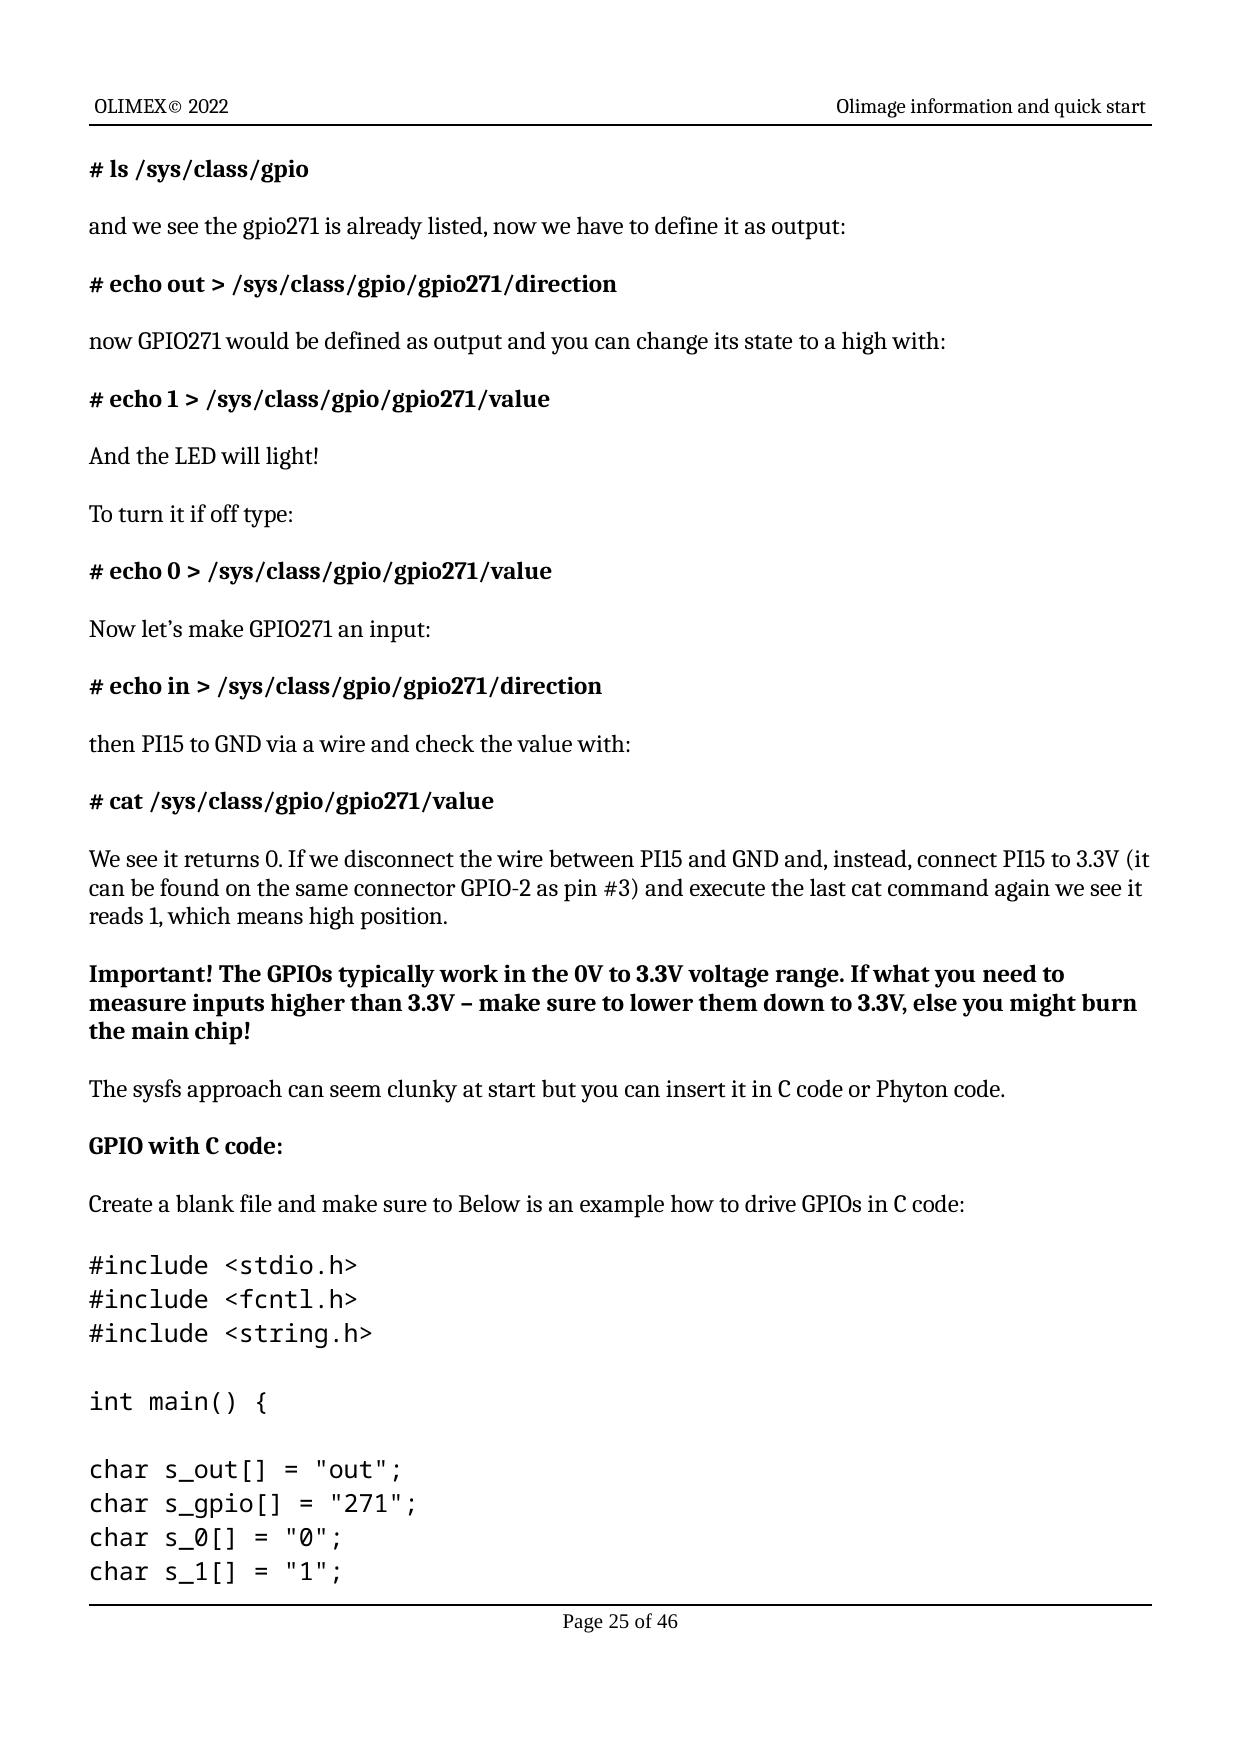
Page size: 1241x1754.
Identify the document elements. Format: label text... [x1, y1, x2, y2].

text # ls /sys/class/gpio [88, 155, 1152, 183]
text # echo 0 > /sys/class/gpio/gpio271/value [88, 557, 1152, 586]
text # echo 1 > /sys/class/gpio/gpio271/value [88, 385, 1152, 413]
text char s_1[] = "1"; [88, 1554, 1152, 1588]
text char s_0[] = "0"; [88, 1520, 1152, 1554]
text #include <string.h> [88, 1315, 1152, 1349]
text char s_out[] = "out"; [88, 1452, 1152, 1486]
text Important! The GPIOs typically work in the 0V to 3.3V voltage range. If what you need to measure inputs higher than 3.3V – make sure to lower them down to 3.3V, else you might burn the main chip! [88, 960, 1152, 1046]
text # cat /sys/class/gpio/gpio271/value [88, 787, 1152, 816]
text #include <stdio.h> [88, 1247, 1152, 1281]
text To turn it if off type: [88, 500, 1152, 528]
text # echo in > /sys/class/gpio/gpio271/direction [88, 672, 1152, 701]
text Now let’s make GPIO271 an input: [88, 615, 1152, 643]
text GPIO with C code: [88, 1132, 1152, 1161]
text # echo out > /sys/class/gpio/gpio271/direction [88, 270, 1152, 298]
text and we see the gpio271 is already listed, now we have to define it as output: [88, 212, 1152, 241]
text then PI15 to GND via a wire and check the value with: [88, 730, 1152, 758]
text And the LED will light! [88, 442, 1152, 471]
text int main() { [88, 1383, 1152, 1418]
text now GPIO271 would be defined as output and you can change its state to a high with: [88, 327, 1152, 356]
text We see it returns 0. If we disconnect the wire between PI15 and GND and, instead, connect PI15 to 3.3V (it can be found on the same connector GPIO-2 as pin #3) and execute the last cat command again we see it reads 1, which means high position. [88, 845, 1152, 931]
text char s_gpio[] = "271"; [88, 1486, 1152, 1520]
text Create a blank file and make sure to Below is an example how to drive GPIOs in C code: [88, 1190, 1152, 1218]
text #include <fcntl.h> [88, 1281, 1152, 1315]
text The sysfs approach can seem clunky at start but you can insert it in C code or Phyton code. [88, 1075, 1152, 1103]
